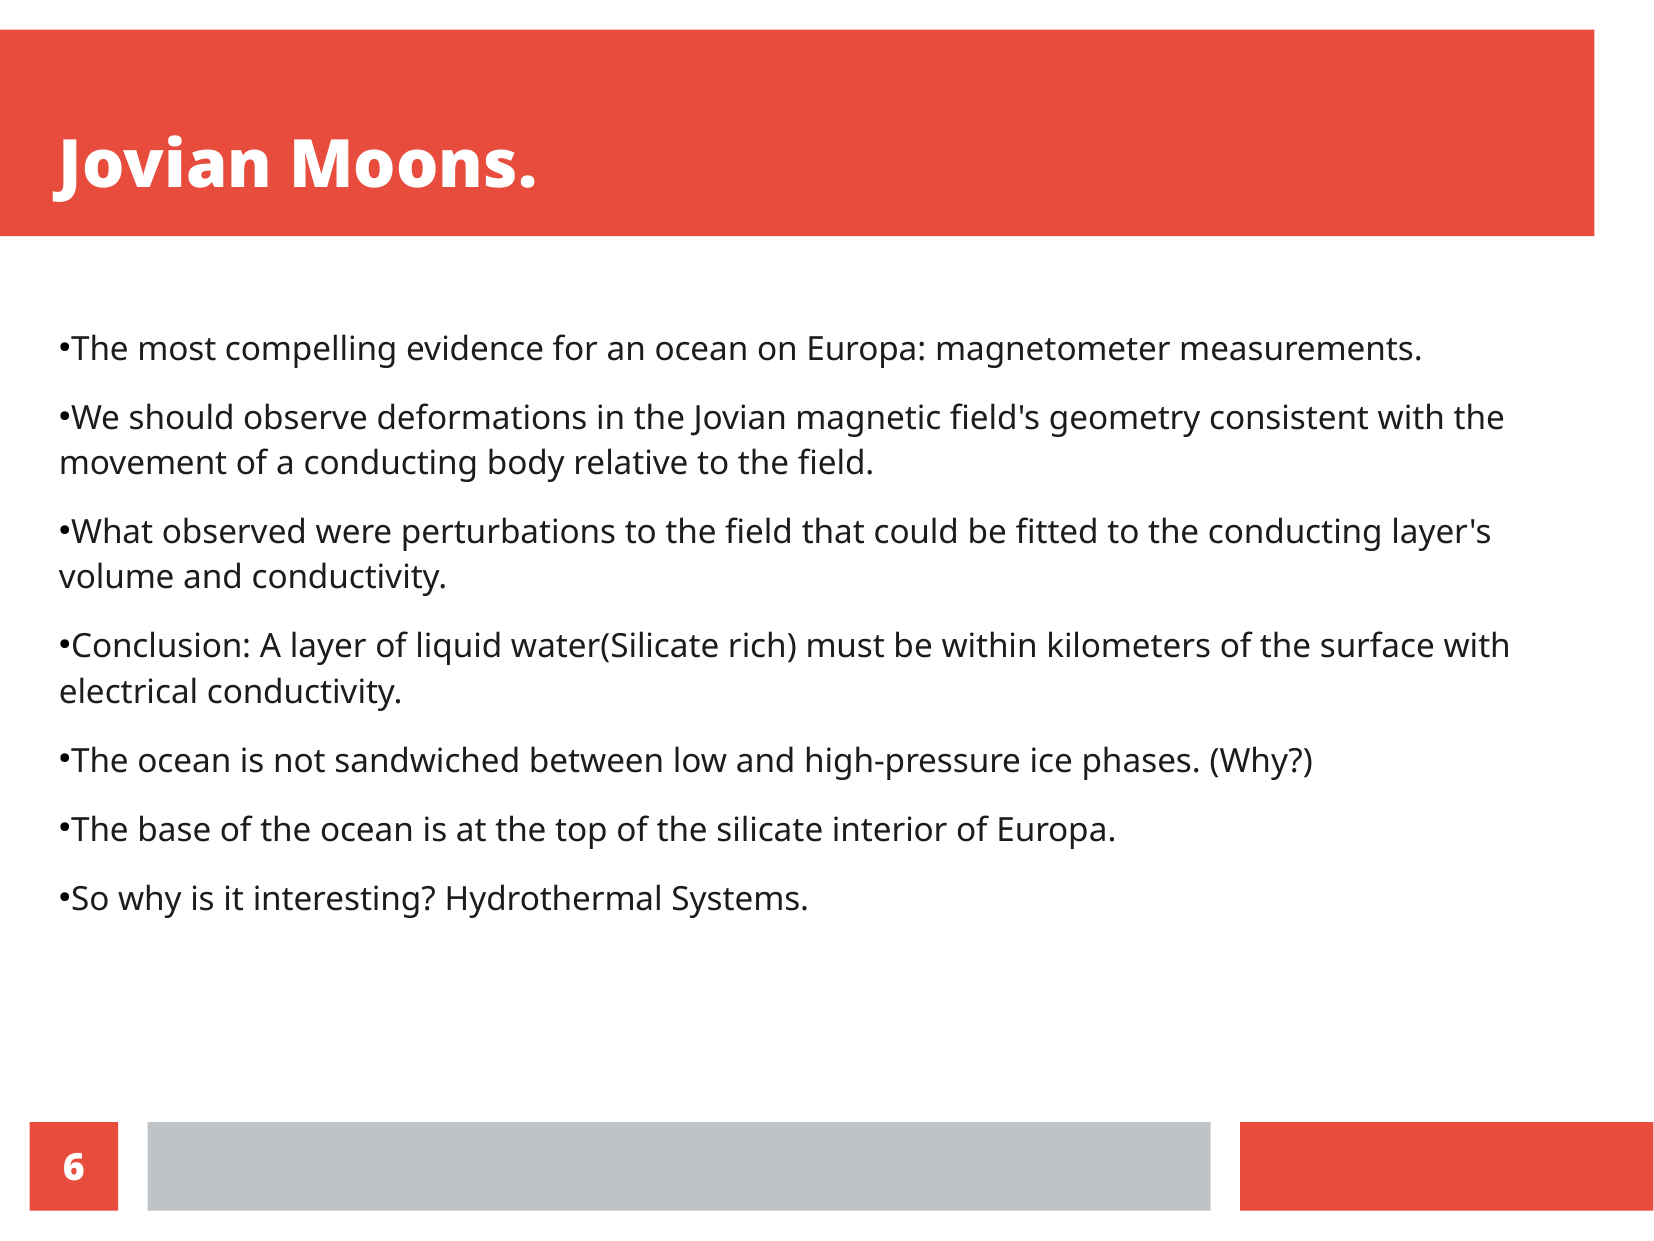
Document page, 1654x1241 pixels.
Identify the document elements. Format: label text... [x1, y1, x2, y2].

list The most compelling evidence for an ocean on Europa: magnetometer measurements. We should observe deformations in the Jovian magnetic field's geometry consistent with the movement of a conducting body relative to the field. What observed were perturbations to the field that could be fitted to the conducting layer's volume and conductivity. Conclusion: A layer of liquid water(Silicate rich) must be within kilometers of the surface with electrical conductivity. The ocean is not sandwiched between low and high-pressure ice phases. (Why?) The base of the ocean is at the top of the silicate interior of Europa. So why is it interesting? Hydrothermal Systems. [59, 324, 1565, 1093]
title Jovian Moons. [59, 59, 1595, 207]
